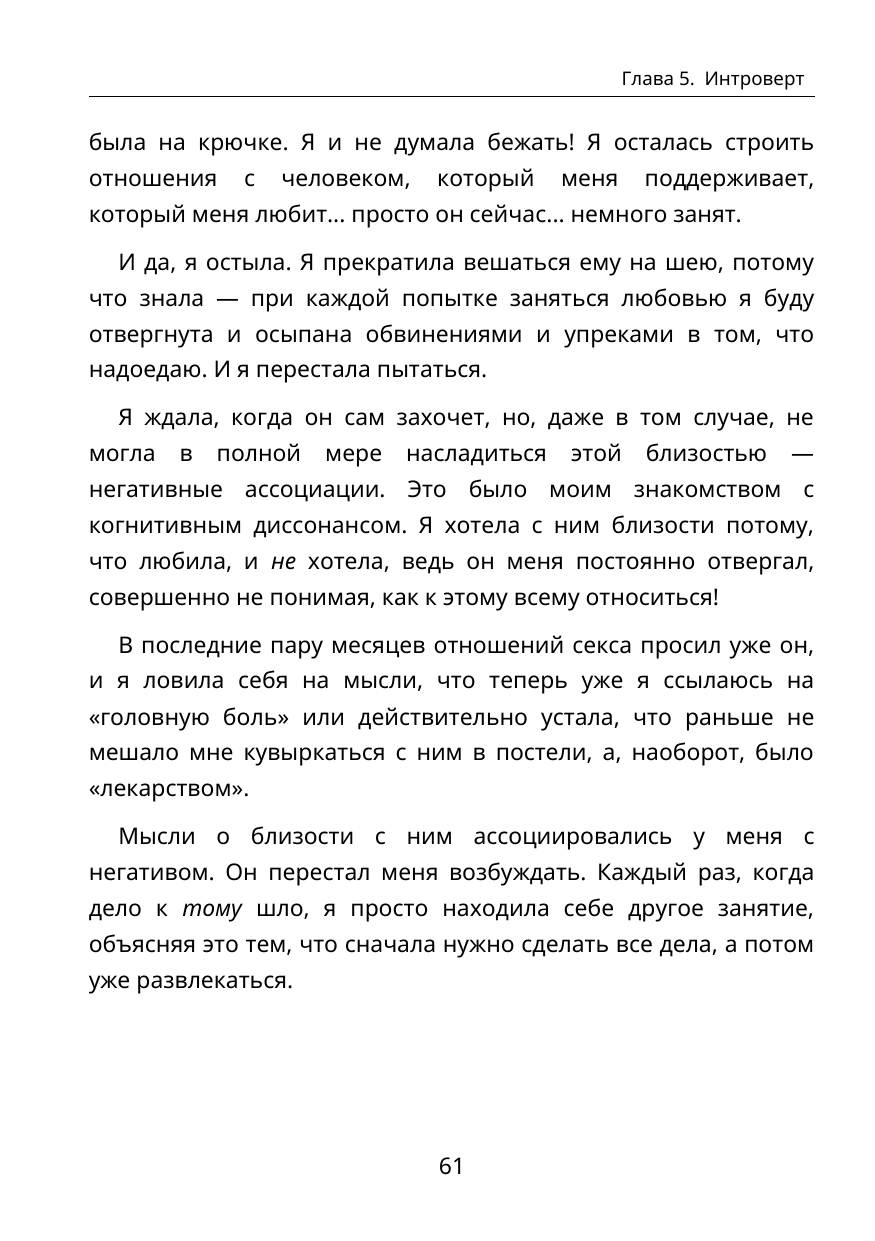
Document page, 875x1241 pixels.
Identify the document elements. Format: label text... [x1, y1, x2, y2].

text И да, я остыла. Я прекратила вешаться ему на шею, потому что знала — при каждой попытке заняться любовью я буду отвергнута и осыпана обвинениями и упреками в том, что надоедаю. И я перестала пытаться. [88, 246, 815, 385]
text В последние пару месяцев отношений секса просил уже он, и я ловила себя на мысли, что теперь уже я ссылаюсь на «головную боль» или действительно устала, что раньше не мешало мне кувыркаться с ним в постели, а, наоборот, было «лекарством». [88, 628, 815, 803]
text Мысли о близости с ним ассоциировались у меня с негативом. Он перестал меня возбуждать. Каждый раз, когда дело к тому шло, я просто находила себе другое занятие, объясняя это тем, что сначала нужно сделать все дела, а потом уже развлекаться. [88, 820, 815, 995]
text была на крючке. Я и не думала бежать! Я осталась строить отношения с человеком, который меня поддерживает, который меня любит... просто он сейчас... немного занят. [88, 126, 815, 229]
text Я ждала, когда он сам захочет, но, даже в том случае, не могла в полной мере насладиться этой близостью — негативные ассоциации. Это было моим знакомством с когнитивным диссонансом. Я хотела с ним близости потому, что любила, и не хотела, ведь он меня постоянно отвергал, совершенно не понимая, как к этому всему относиться! [88, 401, 815, 612]
